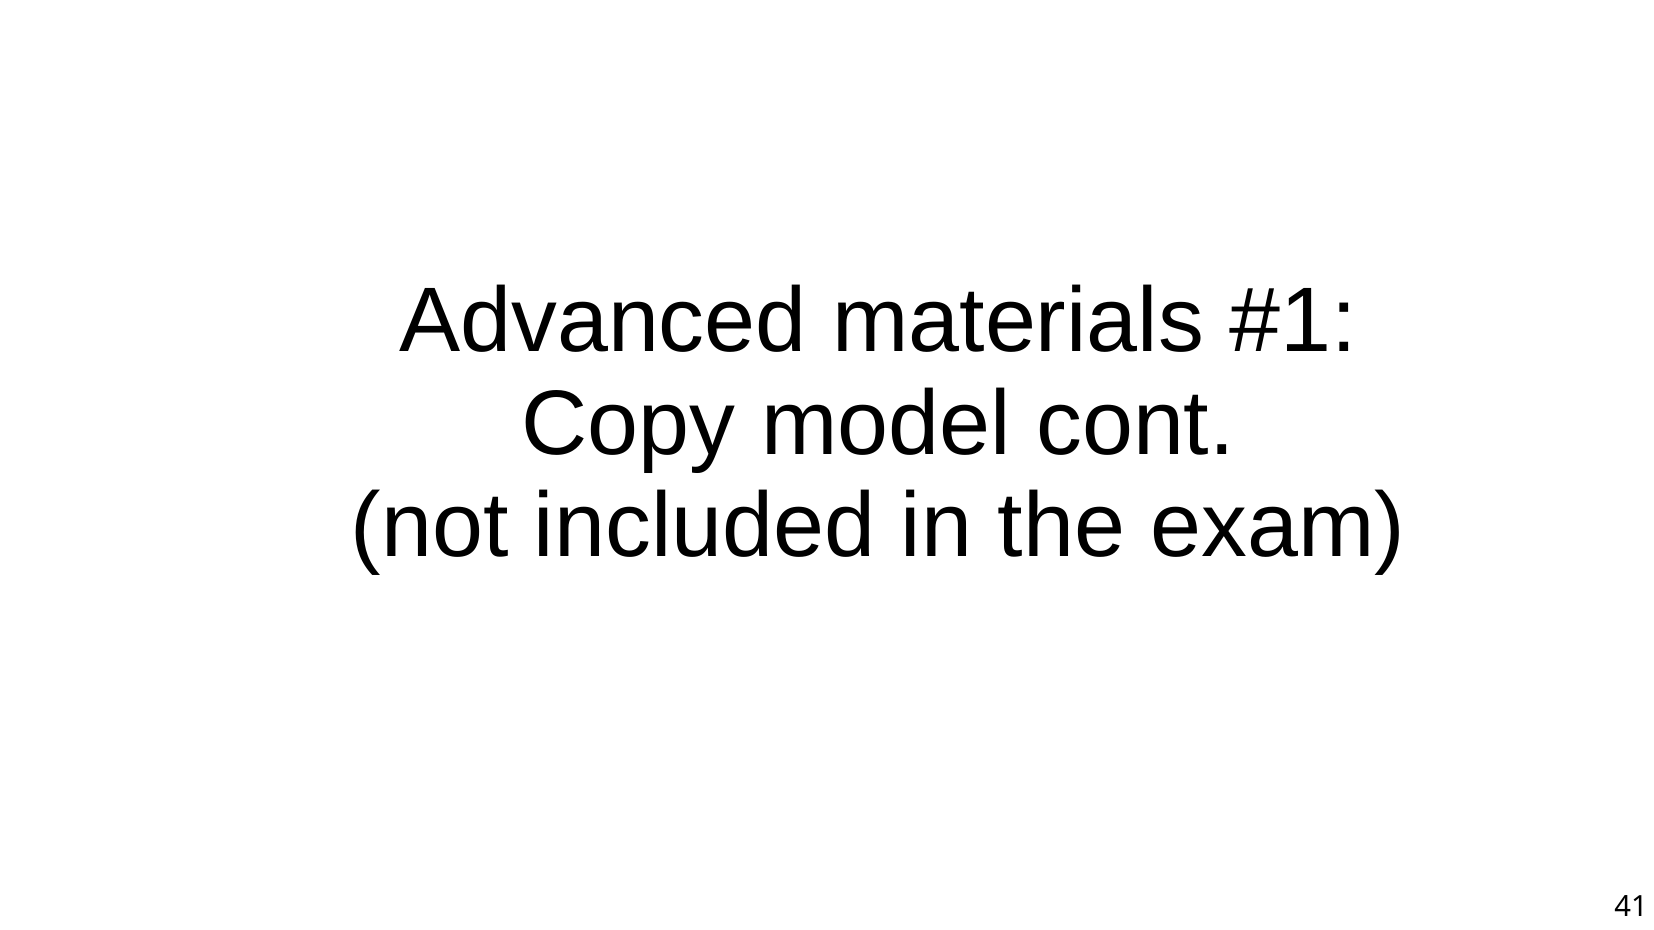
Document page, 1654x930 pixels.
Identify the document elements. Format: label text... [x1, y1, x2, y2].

title Advanced materials #1: Copy model cont. (not included in the exam) [134, 268, 1623, 577]
